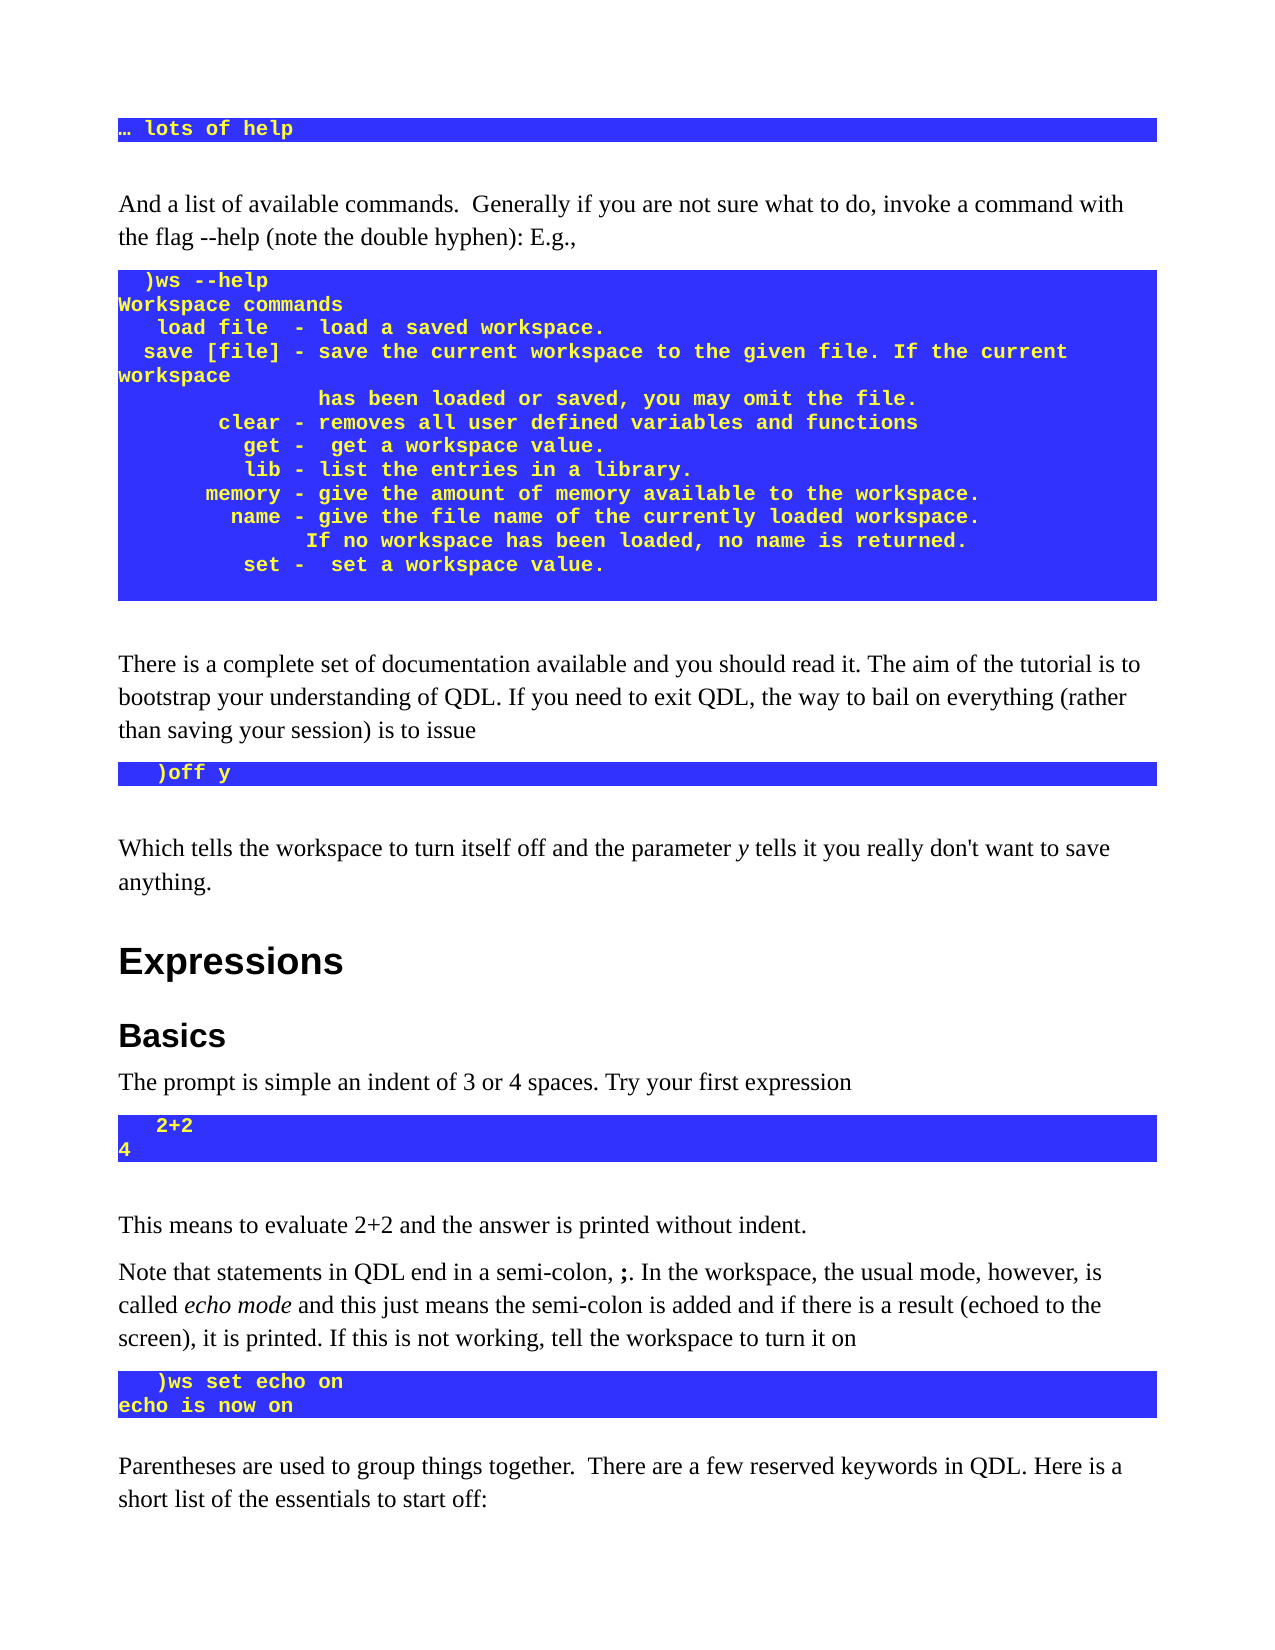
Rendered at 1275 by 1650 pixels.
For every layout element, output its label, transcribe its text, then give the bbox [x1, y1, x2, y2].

text set - set a workspace value. [118, 554, 1157, 601]
subtitle Expressions [118, 939, 1157, 983]
text And a list of available commands. Generally if you are not sure what to do, invoke a command with the flag --help (note the double hyphen): E.g., [118, 189, 1157, 251]
text … lots of help [118, 118, 1157, 142]
text Which tells the workspace to turn itself off and the parameter y tells it you really don't want to save anything. [118, 833, 1157, 895]
text This means to evaluate 2+2 and the answer is printed without indent. [118, 1210, 1157, 1238]
text memory - give the amount of memory available to the workspace. [118, 483, 1157, 506]
subtitle Basics [118, 1016, 1157, 1055]
text )ws --help [118, 270, 1157, 294]
text load file - load a saved workspace. [118, 317, 1157, 341]
text get - get a workspace value. [118, 436, 1157, 459]
text )ws set echo on [118, 1371, 1157, 1395]
text 2+2 [118, 1115, 1157, 1138]
text lib - list the entries in a library. [118, 459, 1157, 483]
text If no workspace has been loaded, no name is returned. [118, 530, 1157, 554]
text Parentheses are used to group things together. There are a few reserved keywords in QDL. Here is a short list of the essentials to start off: [118, 1418, 1157, 1513]
text )off y [118, 762, 1157, 786]
text clear - removes all user defined variables and functions [118, 412, 1157, 436]
text name - give the file name of the currently loaded workspace. [118, 506, 1157, 530]
text save [file] - save the current workspace to the given file. If the current workspace [118, 341, 1157, 388]
text echo is now on [118, 1395, 1157, 1418]
text Workspace commands [118, 294, 1157, 317]
text has been loaded or saved, you may omit the file. [118, 388, 1157, 412]
text There is a complete set of documentation available and you should read it. The aim of the tutorial is to bootstrap your understanding of QDL. If you need to exit QDL, the way to bail on everything (rather than saving your session) is to issue [118, 649, 1157, 743]
text Note that statements in QDL end in a semi-colon, ;. In the workspace, the usual mode, however, is called echo mode and this just means the semi-colon is added and if there is a result (echoed to the screen), it is printed. If this is not working, tell the workspace to turn it on [118, 1257, 1157, 1352]
text 4 [118, 1138, 1157, 1162]
text The prompt is simple an indent of 3 or 4 spaces. Try your first expression [118, 1067, 1157, 1096]
